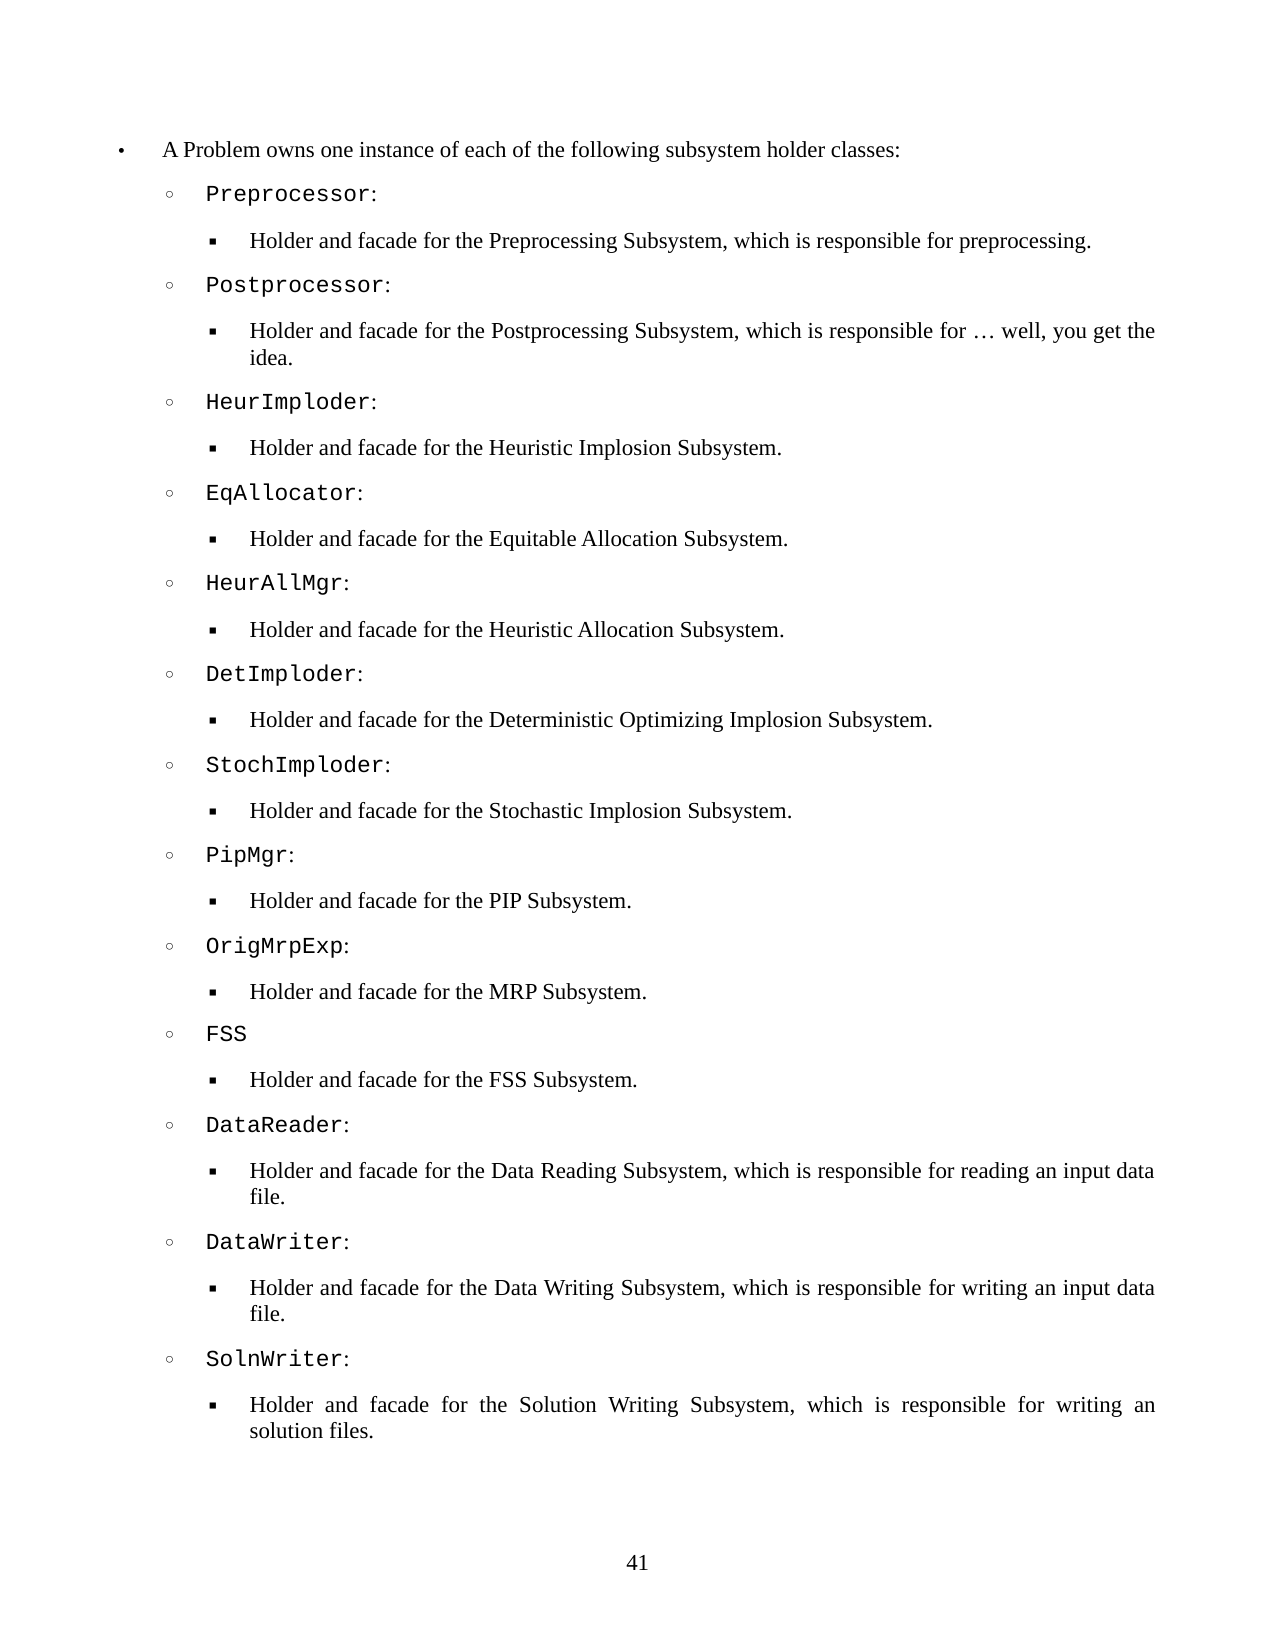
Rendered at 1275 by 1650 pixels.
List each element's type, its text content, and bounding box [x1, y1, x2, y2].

list HeurAllMgr: [162, 569, 1157, 598]
list DetImploder: [162, 660, 1157, 688]
list OrigMrpExp: [162, 932, 1157, 960]
list Postprocessor: [162, 271, 1157, 299]
list A Problem owns one instance of each of the following subsystem holder classes: [118, 136, 1157, 162]
list Holder and facade for the Stochastic Implosion Subsystem. [206, 797, 1157, 823]
list DataWriter: [162, 1228, 1157, 1256]
list Holder and facade for the Data Reading Subsystem, which is responsible for reading an input data file. [206, 1157, 1157, 1210]
list StochImploder: [162, 751, 1157, 779]
list Holder and facade for the Deterministic Optimizing Implosion Subsystem. [206, 706, 1157, 733]
list Holder and facade for the Solution Writing Subsystem, which is responsible for writing an solution files. [206, 1391, 1157, 1444]
list HeurImploder: [162, 388, 1157, 416]
list Holder and facade for the Heuristic Allocation Subsystem. [206, 616, 1157, 642]
list Holder and facade for the PIP Subsystem. [206, 887, 1157, 914]
list DataReader: [162, 1111, 1157, 1139]
list Preprocessor: [162, 181, 1157, 209]
list Holder and facade for the Postprocessing Subsystem, which is responsible for … well, you get the idea. [206, 317, 1157, 370]
list SolnWriter: [162, 1345, 1157, 1373]
list Holder and facade for the Heuristic Implosion Subsystem. [206, 434, 1157, 461]
list Holder and facade for the Equitable Allocation Subsystem. [206, 525, 1157, 551]
list Holder and facade for the FSS Subsystem. [206, 1066, 1157, 1093]
list EqAllocator: [162, 479, 1157, 507]
list PipMgr: [162, 841, 1157, 869]
list FSS [162, 1022, 1157, 1048]
list Holder and facade for the Preprocessing Subsystem, which is responsible for preprocessing. [206, 227, 1157, 253]
list Holder and facade for the Data Writing Subsystem, which is responsible for writing an input data file. [206, 1274, 1157, 1327]
list Holder and facade for the MRP Subsystem. [206, 978, 1157, 1004]
